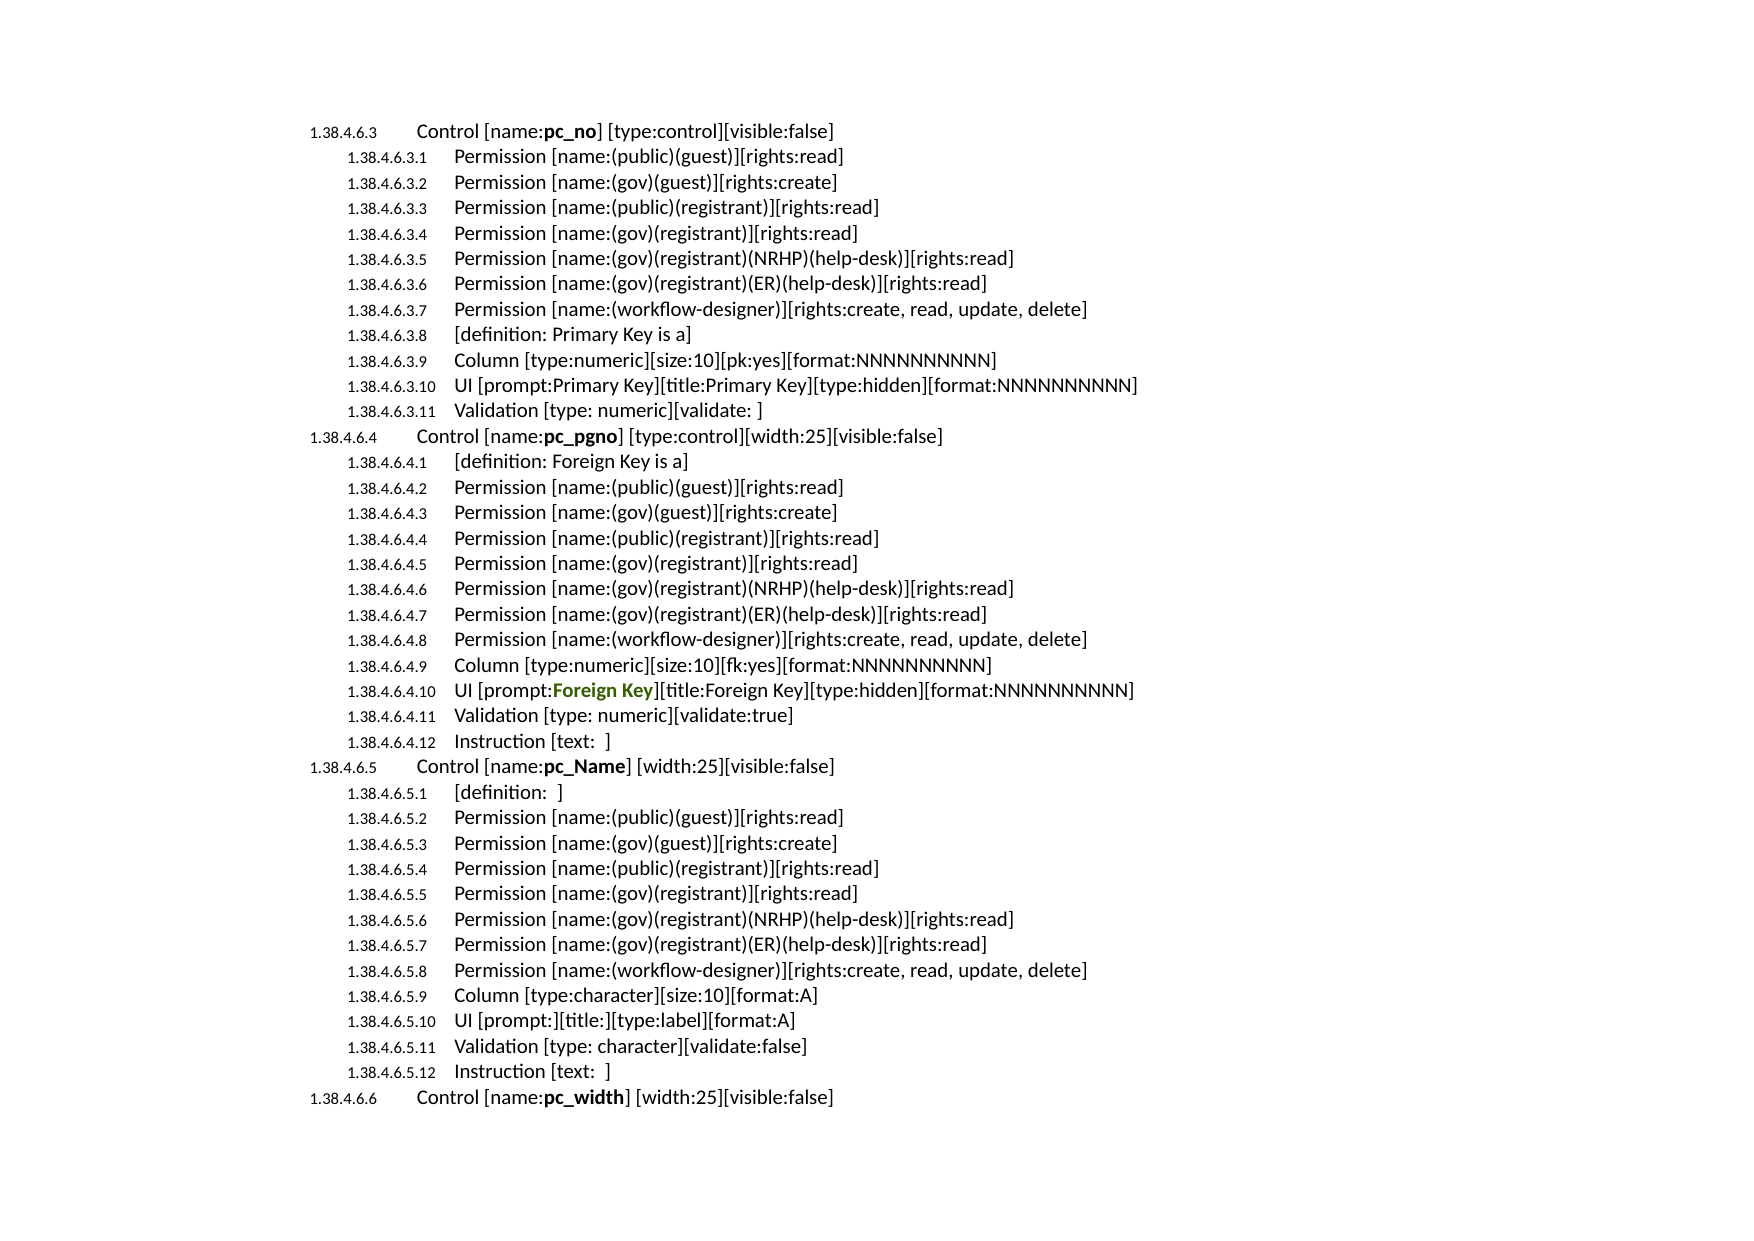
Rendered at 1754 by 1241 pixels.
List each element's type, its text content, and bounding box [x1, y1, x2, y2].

list Permission [name:(workflow-designer)][rights:create, read, update, delete] [343, 626, 1636, 652]
list Permission [name:(workflow-designer)][rights:create, read, update, delete] [343, 957, 1636, 982]
list [definition: ] [343, 779, 1636, 804]
list Instruction [text: ] [343, 1058, 1636, 1084]
list [definition: Foreign Key is a] [343, 448, 1636, 474]
list Validation [type: character][validate:false] [343, 1033, 1636, 1058]
list Permission [name:(gov)(guest)][rights:create] [343, 499, 1636, 525]
list Validation [type: numeric][validate: ] [343, 398, 1636, 423]
list Control [name:pc_no] [type:control][visible:false] [306, 118, 1636, 143]
list Permission [name:(gov)(registrant)(ER)(help-desk)][rights:read] [343, 931, 1636, 957]
list Permission [name:(public)(guest)][rights:read] [343, 143, 1636, 169]
list Column [type:character][size:10][format:A] [343, 982, 1636, 1008]
list Permission [name:(public)(registrant)][rights:read] [343, 194, 1636, 220]
list Permission [name:(public)(guest)][rights:read] [343, 804, 1636, 830]
list Control [name:pc_width] [width:25][visible:false] [306, 1084, 1636, 1109]
list Permission [name:(gov)(registrant)][rights:read] [343, 550, 1636, 576]
list Column [type:numeric][size:10][pk:yes][format:NNNNNNNNNN] [343, 347, 1636, 372]
list Control [name:pc_Name] [width:25][visible:false] [306, 753, 1636, 779]
list Permission [name:(gov)(registrant)(NRHP)(help-desk)][rights:read] [343, 576, 1636, 601]
list Permission [name:(gov)(guest)][rights:create] [343, 169, 1636, 194]
list UI [prompt:Foreign Key][title:Foreign Key][type:hidden][format:NNNNNNNNNN] [343, 677, 1636, 703]
list Instruction [text: ] [343, 728, 1636, 753]
list Permission [name:(gov)(registrant)(NRHP)(help-desk)][rights:read] [343, 245, 1636, 271]
list Permission [name:(workflow-designer)][rights:create, read, update, delete] [343, 296, 1636, 321]
list Permission [name:(gov)(registrant)(NRHP)(help-desk)][rights:read] [343, 906, 1636, 931]
list Permission [name:(gov)(registrant)(ER)(help-desk)][rights:read] [343, 601, 1636, 626]
list Permission [name:(public)(registrant)][rights:read] [343, 525, 1636, 550]
list Permission [name:(gov)(registrant)][rights:read] [343, 881, 1636, 906]
list Permission [name:(gov)(registrant)(ER)(help-desk)][rights:read] [343, 271, 1636, 296]
list Control [name:pc_pgno] [type:control][width:25][visible:false] [306, 423, 1636, 448]
list Permission [name:(public)(registrant)][rights:read] [343, 855, 1636, 881]
list UI [prompt:][title:][type:label][format:A] [343, 1008, 1636, 1033]
list Permission [name:(gov)(guest)][rights:create] [343, 830, 1636, 855]
list Column [type:numeric][size:10][fk:yes][format:NNNNNNNNNN] [343, 652, 1636, 677]
list [definition: Primary Key is a] [343, 321, 1636, 347]
list Permission [name:(public)(guest)][rights:read] [343, 474, 1636, 499]
list Validation [type: numeric][validate:true] [343, 703, 1636, 728]
list UI [prompt:Primary Key][title:Primary Key][type:hidden][format:NNNNNNNNNN] [343, 372, 1636, 398]
list Permission [name:(gov)(registrant)][rights:read] [343, 220, 1636, 245]
